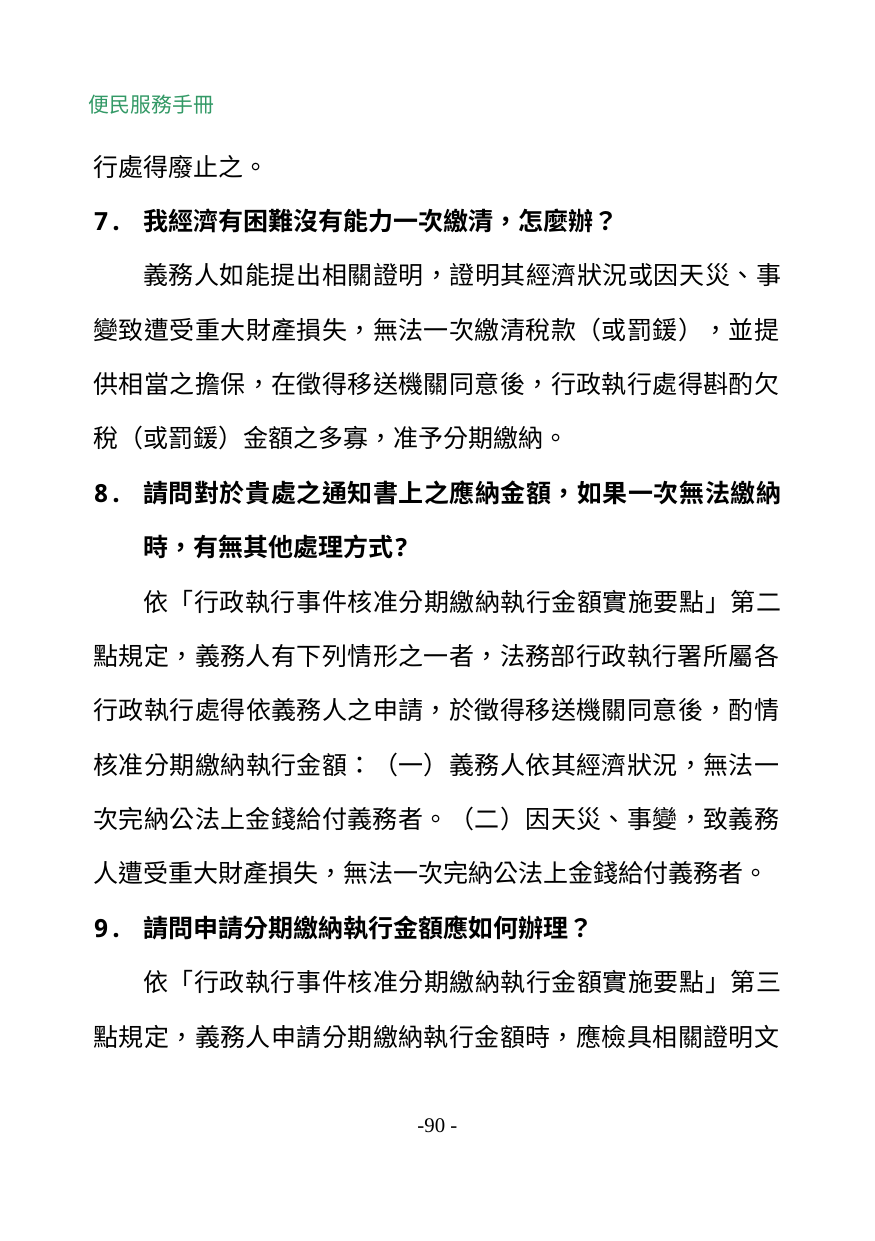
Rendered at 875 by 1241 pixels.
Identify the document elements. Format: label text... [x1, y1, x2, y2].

text 依「行政執行事件核准分期繳納執行金額實施要點」第二點規定，義務人有下列情形之一者，法務部行政執行署所屬各行政執行處得依義務人之申請，於徵得移送機關同意後，酌情核准分期繳納執行金額：（一）義務人依其經濟狀況，無法一次完納公法上金錢給付義務者。（二）因天災、事變，致義務人遭受重大財產損失，無法一次完納公法上金錢給付義務者。 [93, 582, 781, 890]
list 請問對於貴處之通知書上之應納金額，如果一次無法繳納時，有無其他處理方式? [93, 473, 781, 564]
list 請問申請分期繳納執行金額應如何辦理？ [93, 908, 781, 944]
text 義務人如能提出相關證明，證明其經濟狀況或因天災、事變致遭受重大財產損失，無法一次繳清稅款（或罰鍰），並提供相當之擔保，在徵得移送機關同意後，行政執行處得斟酌欠稅（或罰鍰）金額之多寡，准予分期繳納。 [93, 256, 781, 455]
text 行處得廢止之。 [93, 147, 781, 183]
text 依「行政執行事件核准分期繳納執行金額實施要點」第三點規定，義務人申請分期繳納執行金額時，應檢具相關證明文 [93, 963, 781, 1053]
list 我經濟有困難沒有能力一次繳清，怎麼辦？ [93, 201, 781, 238]
